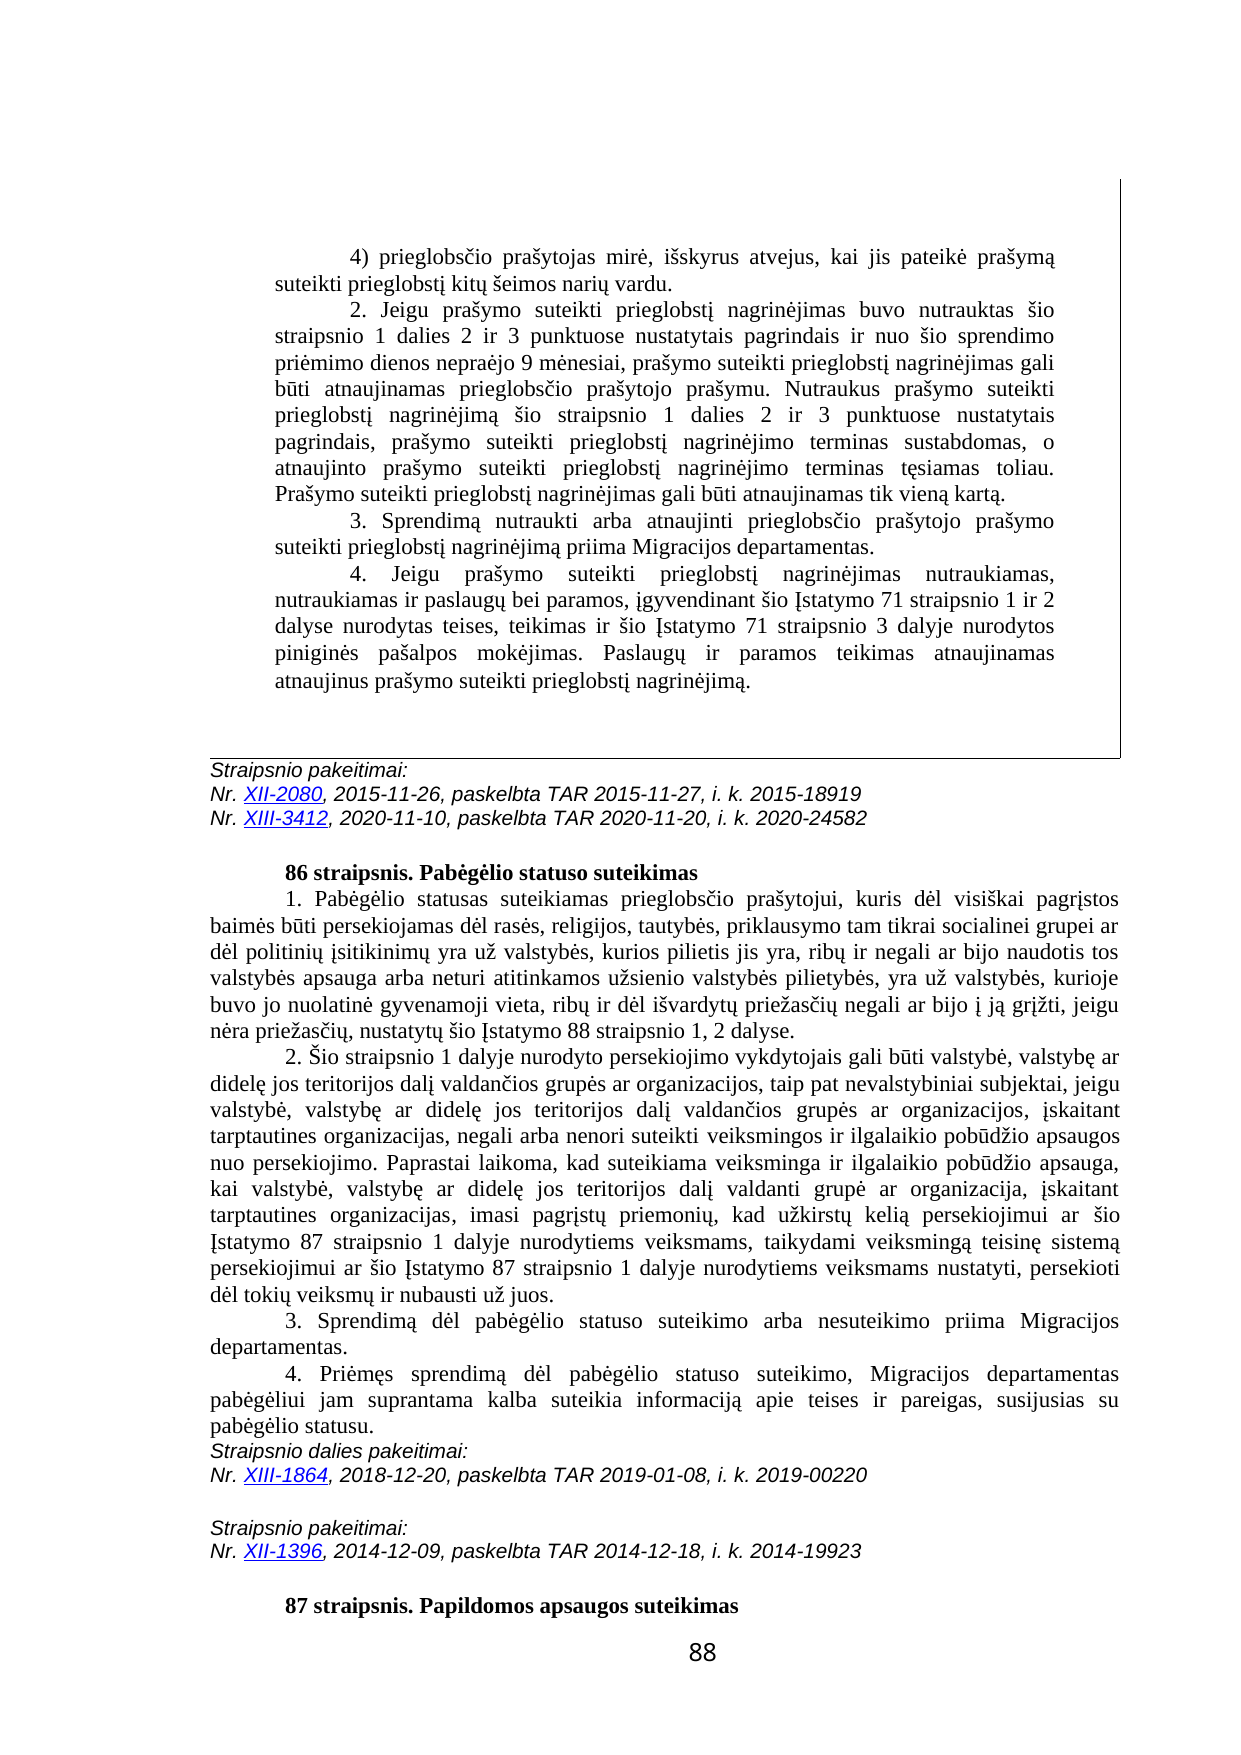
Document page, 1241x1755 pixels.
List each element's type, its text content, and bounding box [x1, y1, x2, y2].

text Nr. XIII-3412, 2020-11-10, paskelbta TAR 2020-11-20, i. k. 2020-24582 [210, 806, 1120, 830]
text Nr. XII-2080, 2015-11-26, paskelbta TAR 2015-11-27, i. k. 2015-18919 [210, 782, 1120, 806]
text 3. Sprendimą dėl pabėgėlio statuso suteikimo arba nesuteikimo priima Migracijos departamentas. [210, 1307, 1120, 1360]
text 4. Priėmęs sprendimą dėl pabėgėlio statuso suteikimo, Migracijos departamentas pabėgėliui jam suprantama kalba suteikia informaciją apie teises ir pareigas, susijusias su pabėgėlio statusu. [210, 1360, 1120, 1439]
text 3. Sprendimą nutraukti arba atnaujinti prieglobsčio prašytojo prašymo suteikti prieglobstį nagrinėjimą priima Migracijos departamentas. [210, 507, 1120, 559]
text 2. Šio straipsnio 1 dalyje nurodyto persekiojimo vykdytojais gali būti valstybė, valstybę ar didelę jos teritorijos dalį valdančios grupės ar organizacijos, taip pat nevalstybiniai subjektai, jeigu valstybė, valstybę ar didelę jos teritorijos dalį valdančios grupės ar organizacijos, įskaitant tarptautines organizacijas, negali arba nenori suteikti veiksmingos ir ilgalaikio pobūdžio apsaugos nuo persekiojimo. Paprastai laikoma, kad suteikiama veiksminga ir ilgalaikio pobūdžio apsauga, kai valstybė, valstybę ar didelę jos teritorijos dalį valdanti grupė ar organizacija, įskaitant tarptautines organizacijas, imasi pagrįstų priemonių, kad užkirstų kelią persekiojimui ar šio Įstatymo 87 straipsnio 1 dalyje nurodytiems veiksmams, taikydami veiksmingą teisinę sistemą persekiojimui ar šio Įstatymo 87 straipsnio 1 dalyje nurodytiems veiksmams nustatyti, persekioti dėl tokių veiksmų ir nubausti už juos. [210, 1043, 1120, 1307]
text Straipsnio pakeitimai: [210, 1515, 1120, 1539]
text 86 straipsnis. Pabėgėlio statuso suteikimas [210, 859, 1120, 885]
text 4. Jeigu prašymo suteikti prieglobstį nagrinėjimas nutraukiamas, nutraukiamas ir paslaugų bei paramos, įgyvendinant šio Įstatymo 71 straipsnio 1 ir 2 dalyse nurodytas teises, teikimas ir šio Įstatymo 71 straipsnio 3 dalyje nurodytos piniginės pašalpos mokėjimas. Paslaugų ir paramos teikimas atnaujinamas atnaujinus prašymo suteikti prieglobstį nagrinėjimą. [210, 559, 1120, 758]
text 4) prieglobsčio prašytojas mirė, išskyrus atvejus, kai jis pateikė prašymą suteikti prieglobstį kitų šeimos narių vardu. [210, 179, 1120, 296]
text 1. Pabėgėlio statusas suteikiamas prieglobsčio prašytojui, kuris dėl visiškai pagrįstos baimės būti persekiojamas dėl rasės, religijos, tautybės, priklausymo tam tikrai socialinei grupei ar dėl politinių įsitikinimų yra už valstybės, kurios pilietis jis yra, ribų ir negali ar bijo naudotis tos valstybės apsauga arba neturi atitinkamos užsienio valstybės pilietybės, yra už valstybės, kurioje buvo jo nuolatinė gyvenamoji vieta, ribų ir dėl išvardytų priežasčių negali ar bijo į ją grįžti, jeigu nėra priežasčių, nustatytų šio Įstatymo 88 straipsnio 1, 2 dalyse. [210, 885, 1120, 1043]
text 87 straipsnis. Papildomos apsaugos suteikimas [210, 1592, 1120, 1618]
text Straipsnio pakeitimai: [210, 758, 1120, 782]
text 2. Jeigu prašymo suteikti prieglobstį nagrinėjimas buvo nutrauktas šio straipsnio 1 dalies 2 ir 3 punktuose nustatytais pagrindais ir nuo šio sprendimo priėmimo dienos nepraėjo 9 mėnesiai, prašymo suteikti prieglobstį nagrinėjimas gali būti atnaujinamas prieglobsčio prašytojo prašymu. Nutraukus prašymo suteikti prieglobstį nagrinėjimą šio straipsnio 1 dalies 2 ir 3 punktuose nustatytais pagrindais, prašymo suteikti prieglobstį nagrinėjimo terminas sustabdomas, o atnaujinto prašymo suteikti prieglobstį nagrinėjimo terminas tęsiamas toliau. Prašymo suteikti prieglobstį nagrinėjimas gali būti atnaujinamas tik vieną kartą. [210, 296, 1120, 507]
text Straipsnio dalies pakeitimai: [210, 1439, 1120, 1463]
text Nr. XIII-1864, 2018-12-20, paskelbta TAR 2019-01-08, i. k. 2019-00220 [210, 1463, 1120, 1487]
text Nr. XII-1396, 2014-12-09, paskelbta TAR 2014-12-18, i. k. 2014-19923 [210, 1539, 1120, 1563]
